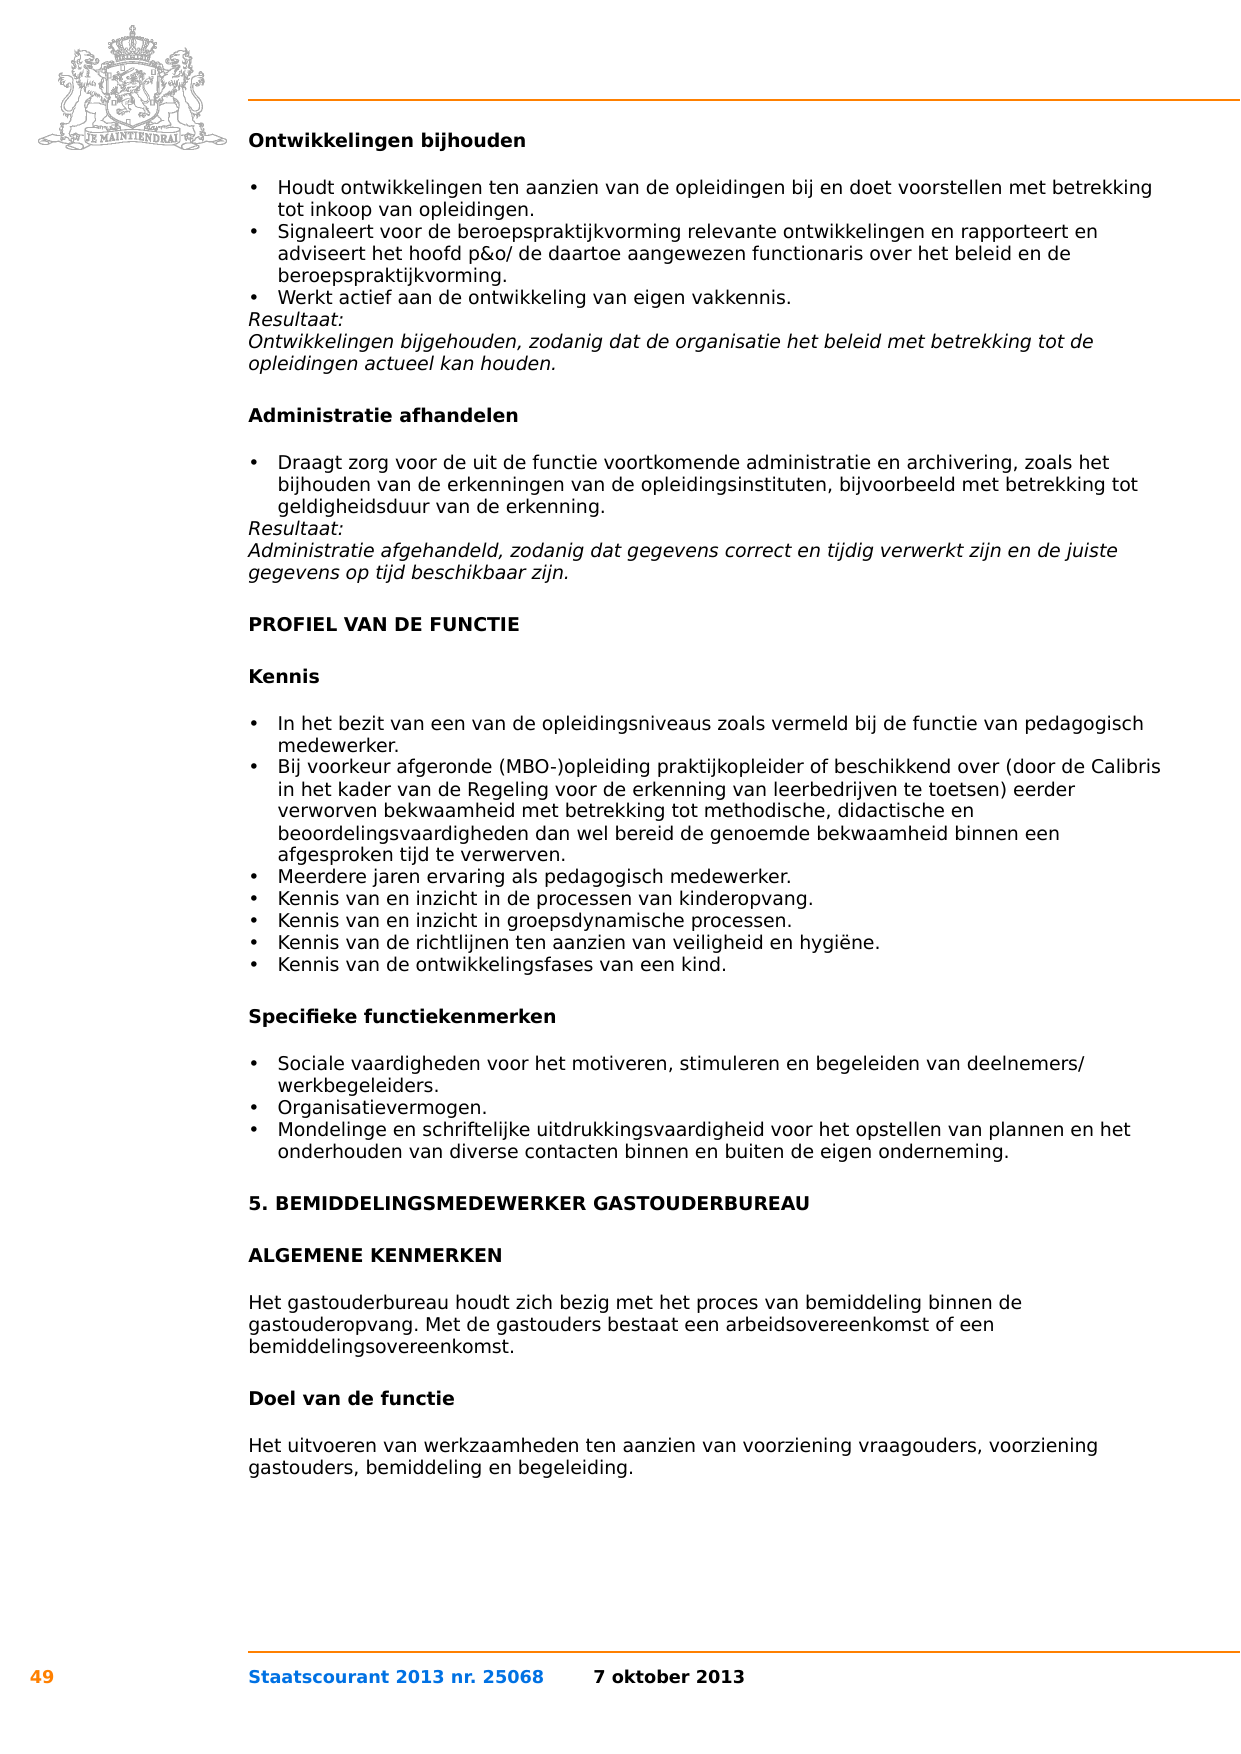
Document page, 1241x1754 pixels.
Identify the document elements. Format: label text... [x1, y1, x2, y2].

subtitle Specifieke functiekenmerken [248, 1006, 1163, 1028]
text • Kennis van en inzicht in de processen van kinderopvang. [248, 888, 1163, 910]
text Resultaat: [248, 309, 1163, 331]
text • Werkt actief aan de ontwikkeling van eigen vakkennis. [248, 287, 1163, 309]
subtitle ALGEMENE KENMERKEN [248, 1245, 1163, 1267]
text • Mondelinge en schriftelijke uitdrukkingsvaardigheid voor het opstellen van plannen en het onderhouden van diverse contacten binnen en buiten de eigen onderneming. [248, 1119, 1163, 1163]
text • Organisatievermogen. [248, 1097, 1163, 1119]
subtitle Kennis [248, 666, 1163, 687]
subtitle Administratie afhandelen [248, 405, 1163, 427]
subtitle Doel van de functie [248, 1388, 1163, 1410]
subtitle 5. BEMIDDELINGSMEDEWERKER GASTOUDERBUREAU [248, 1193, 1163, 1215]
text • In het bezit van een van de opleidingsniveaus zoals vermeld bij de functie van pedagogisch medewerker. [248, 712, 1163, 756]
text • Kennis van de richtlijnen ten aanzien van veiligheid en hygiëne. [248, 932, 1163, 954]
text Administratie afgehandeld, zodanig dat gegevens correct en tijdig verwerkt zijn en de juiste gegevens op tijd beschikbaar zijn. [248, 539, 1163, 583]
text Resultaat: [248, 518, 1163, 539]
text Het uitvoeren van werkzaamheden ten aanzien van voorziening vraagouders, voorziening gastouders, bemiddeling en begeleiding. [248, 1435, 1163, 1479]
text Het gastouderbureau houdt zich bezig met het proces van bemiddeling binnen de gastouderopvang. Met de gastouders bestaat een arbeidsovereenkomst of een bemiddelingsovereenkomst. [248, 1292, 1163, 1358]
subtitle PROFIEL VAN DE FUNCTIE [248, 613, 1163, 636]
text Ontwikkelingen bijgehouden, zodanig dat de organisatie het beleid met betrekking tot de opleidingen actueel kan houden. [248, 331, 1163, 375]
text • Houdt ontwikkelingen ten aanzien van de opleidingen bij en doet voorstellen met betrekking tot inkoop van opleidingen. [248, 177, 1163, 221]
text • Kennis van en inzicht in groepsdynamische processen. [248, 910, 1163, 932]
text • Sociale vaardigheden voor het motiveren, stimuleren en begeleiden van deelnemers/ werkbegeleiders. [248, 1053, 1163, 1097]
picture [38, 25, 227, 150]
subtitle Ontwikkelingen bijhouden [248, 130, 1163, 152]
text • Bij voorkeur afgeronde (MBO-)opleiding praktijkopleider of beschikkend over (door de Calibris in het kader van de Regeling voor de erkenning van leerbedrijven te toetsen) eerder verworven bekwaamheid met betrekking tot methodische, didactische en beoordelingsvaardigheden dan wel bereid de genoemde bekwaamheid binnen een afgesproken tijd te verwerven. [248, 756, 1163, 866]
text • Draagt zorg voor de uit de functie voortkomende administratie en archivering, zoals het bijhouden van de erkenningen van de opleidingsinstituten, bijvoorbeeld met betrekking tot geldigheidsduur van de erkenning. [248, 452, 1163, 518]
text • Meerdere jaren ervaring als pedagogisch medewerker. [248, 866, 1163, 888]
text • Signaleert voor de beroepspraktijkvorming relevante ontwikkelingen en rapporteert en adviseert het hoofd p&o/ de daartoe aangewezen functionaris over het beleid en de beroepspraktijkvorming. [248, 221, 1163, 287]
text • Kennis van de ontwikkelingsfases van een kind. [248, 954, 1163, 976]
